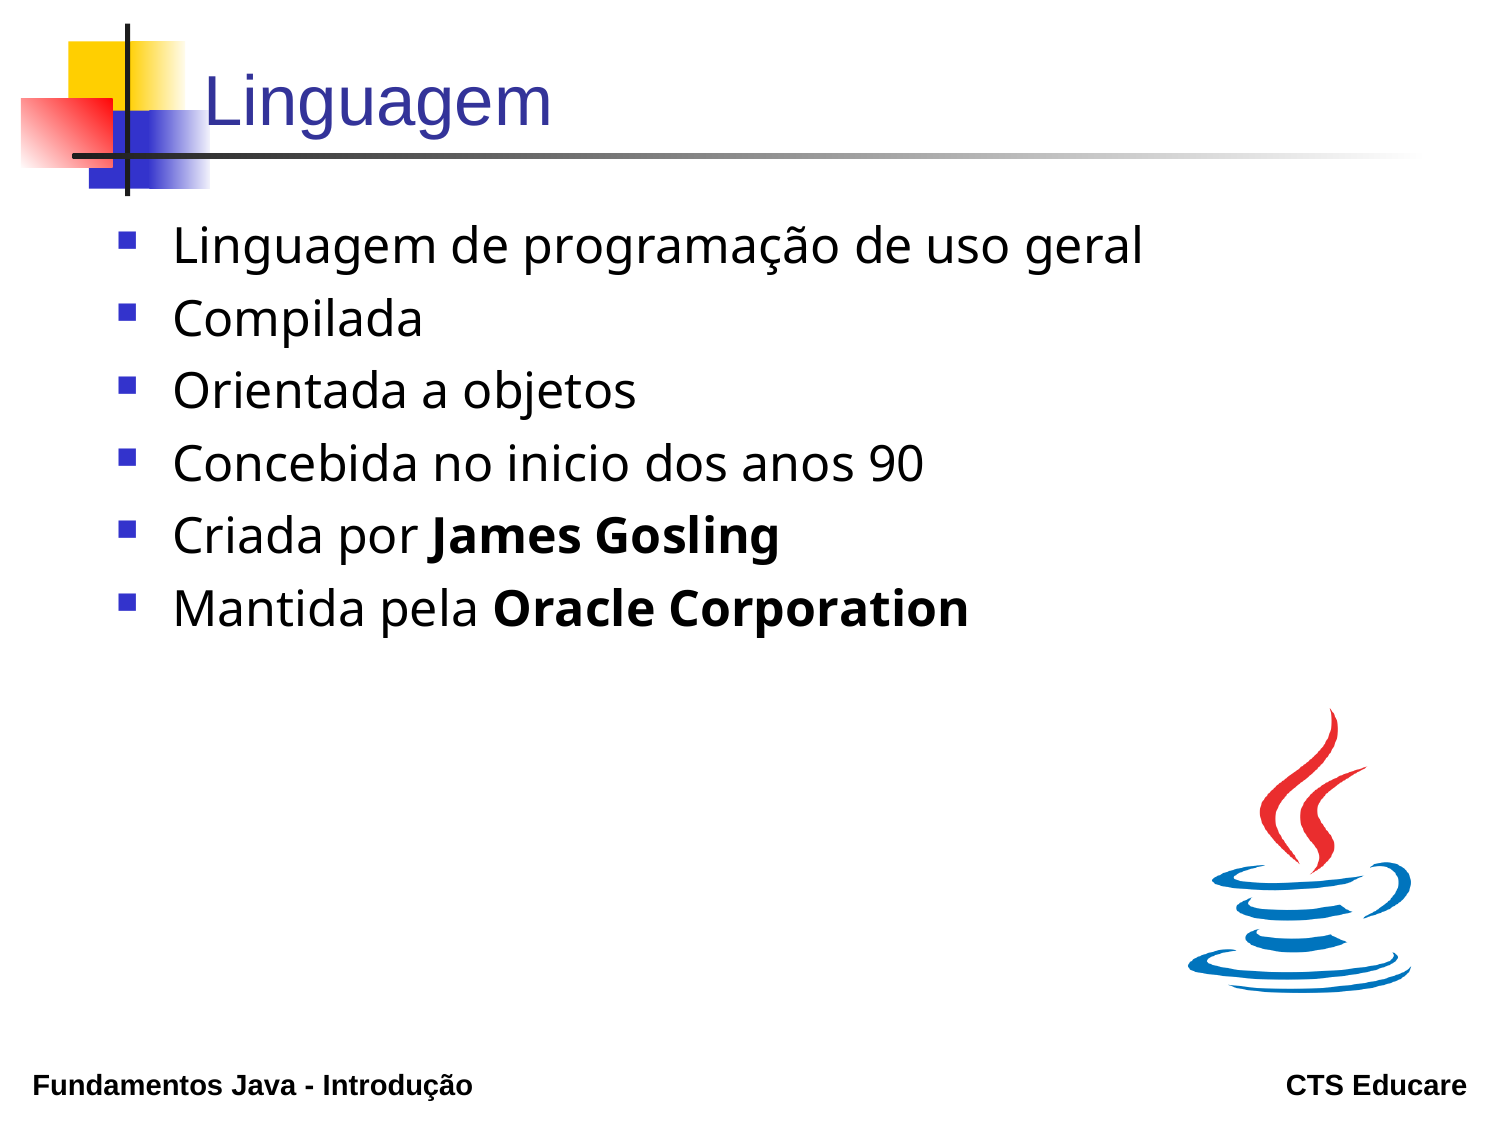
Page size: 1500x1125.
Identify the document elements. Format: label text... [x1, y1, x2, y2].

picture [1181, 708, 1418, 1004]
list Linguagem de programação de uso geral Compilada Orientada a objetos Concebida no inicio dos anos 90 Criada por James Gosling Mantida pela Oracle Corporation [100, 206, 1447, 1024]
title Linguagem [188, 46, 1468, 149]
